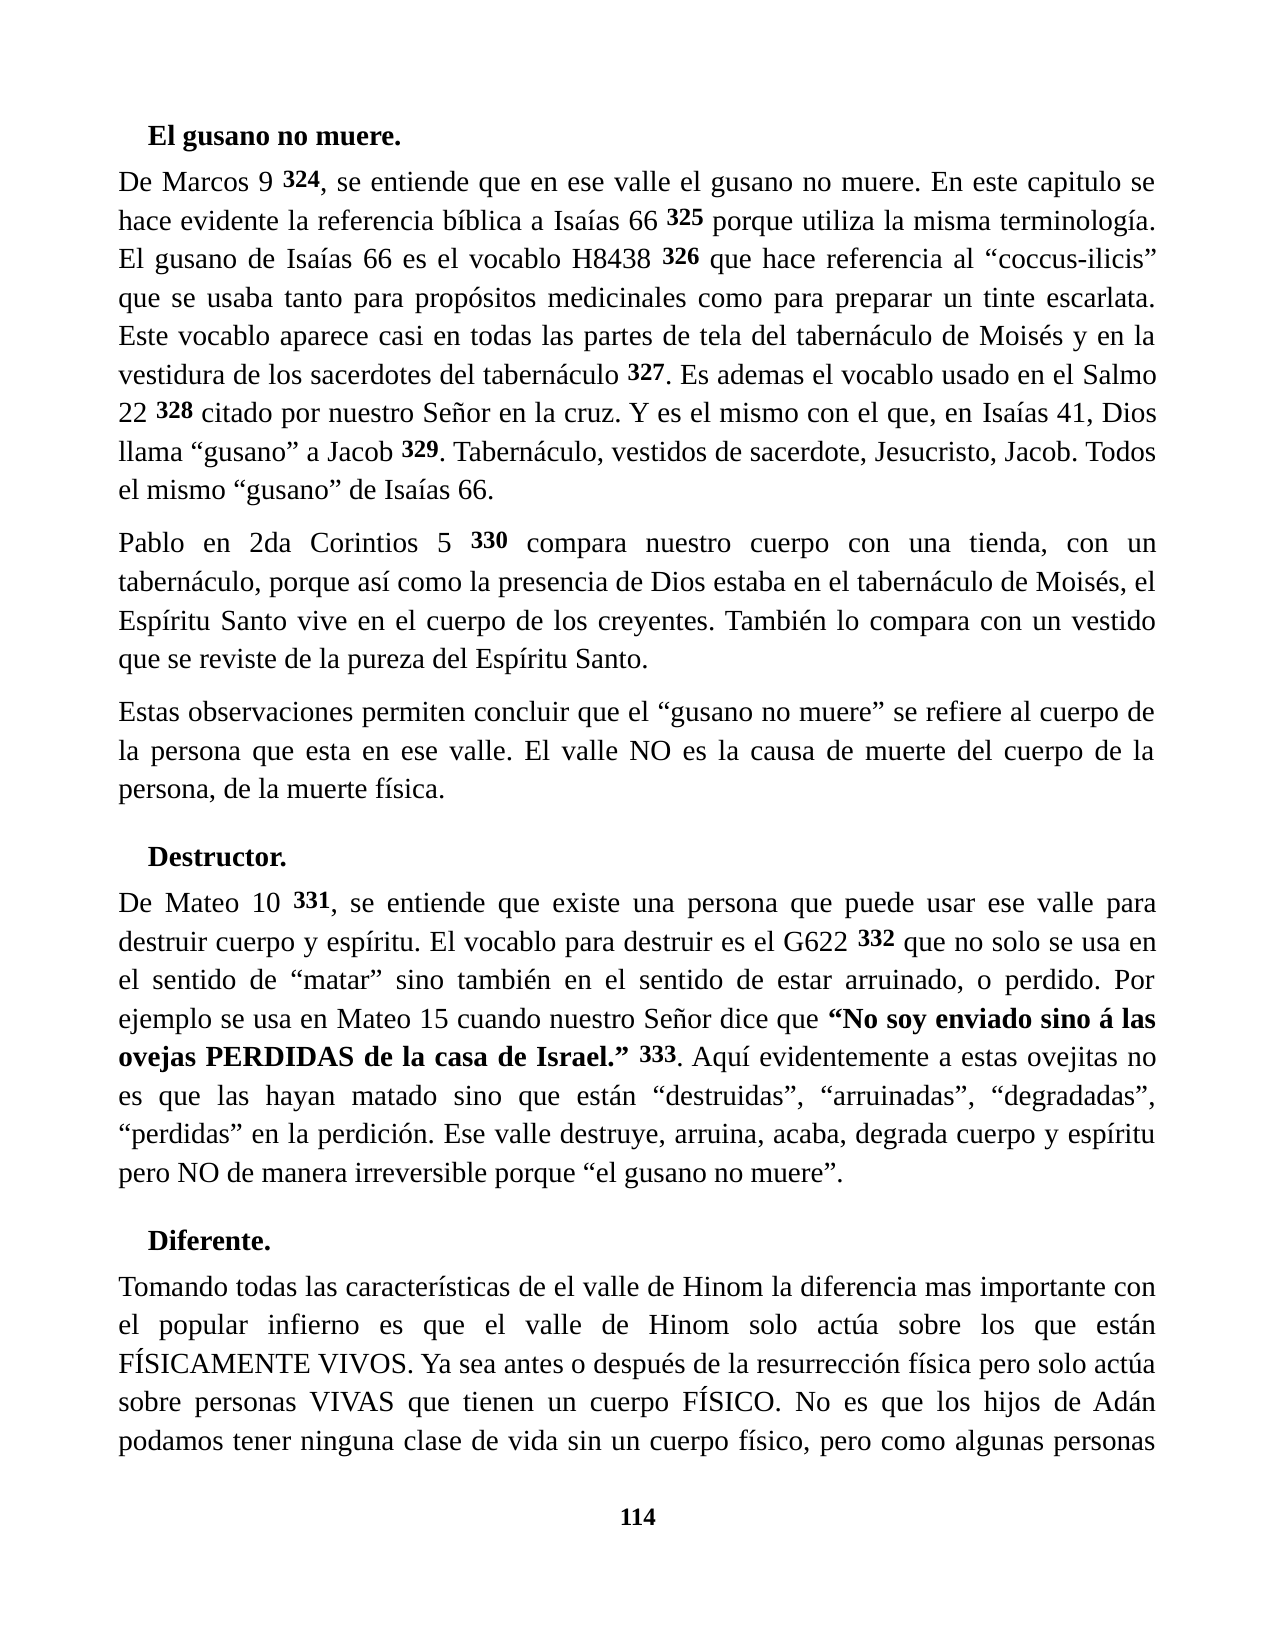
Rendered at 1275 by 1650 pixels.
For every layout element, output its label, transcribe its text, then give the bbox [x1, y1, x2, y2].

text De Mateo 10 , se entiende que existe una persona que puede usar ese valle para destruir cuerpo y espíritu. El vocablo para destruir es el G622 que no solo se usa en el sentido de “matar” sino también en el sentido de estar arruinado, o perdido. Por ejemplo se usa en Mateo 15 cuando nuestro Señor dice que “No soy enviado sino á las ovejas PERDIDAS de la casa de Israel.” . Aquí evidentemente a estas ovejitas no es que las hayan matado sino que están “destruidas”, “arruinadas”, “degradadas”, “perdidas” en la perdición. Ese valle destruye, arruina, acaba, degrada cuerpo y espíritu pero NO de manera irreversible porque “el gusano no muere”. [118, 885, 1157, 1188]
subtitle El gusano no muere. [148, 118, 1157, 152]
subtitle Destructor. [148, 839, 1157, 873]
subtitle Diferente. [148, 1223, 1157, 1256]
text Estas observaciones permiten concluir que el “gusano no muere” se refiere al cuerpo de la persona que esta en ese valle. El valle NO es la causa de muerte del cuerpo de la persona, de la muerte física. [118, 694, 1157, 805]
text Tomando todas las características de el valle de Hinom la diferencia mas importante con el popular infierno es que el valle de Hinom solo actúa sobre los que están FÍSICAMENTE VIVOS. Ya sea antes o después de la resurrección física pero solo actúa sobre personas VIVAS que tienen un cuerpo FÍSICO. No es que los hijos de Adán podamos tener ninguna clase de vida sin un cuerpo físico, pero como algunas personas [118, 1269, 1157, 1456]
text De Marcos 9 , se entiende que en ese valle el gusano no muere. En este capitulo se hace evidente la referencia bíblica a Isaías 66 porque utiliza la misma terminología. El gusano de Isaías 66 es el vocablo H8438 que hace referencia al “coccus-ilicis” que se usaba tanto para propósitos medicinales como para preparar un tinte escarlata. Este vocablo aparece casi en todas las partes de tela del tabernáculo de Moisés y en la vestidura de los sacerdotes del tabernáculo . Es ademas el vocablo usado en el Salmo 22 citado por nuestro Señor en la cruz. Y es el mismo con el que, en Isaías 41, Dios llama “gusano” a Jacob . Tabernáculo, vestidos de sacerdote, Jesucristo, Jacob. Todos el mismo “gusano” de Isaías 66. [118, 164, 1157, 506]
text Pablo en 2da Corintios 5 compara nuestro cuerpo con una tienda, con un tabernáculo, porque así como la presencia de Dios estaba en el tabernáculo de Moisés, el Espíritu Santo vive en el cuerpo de los creyentes. También lo compara con un vestido que se reviste de la pureza del Espíritu Santo. [118, 526, 1157, 675]
